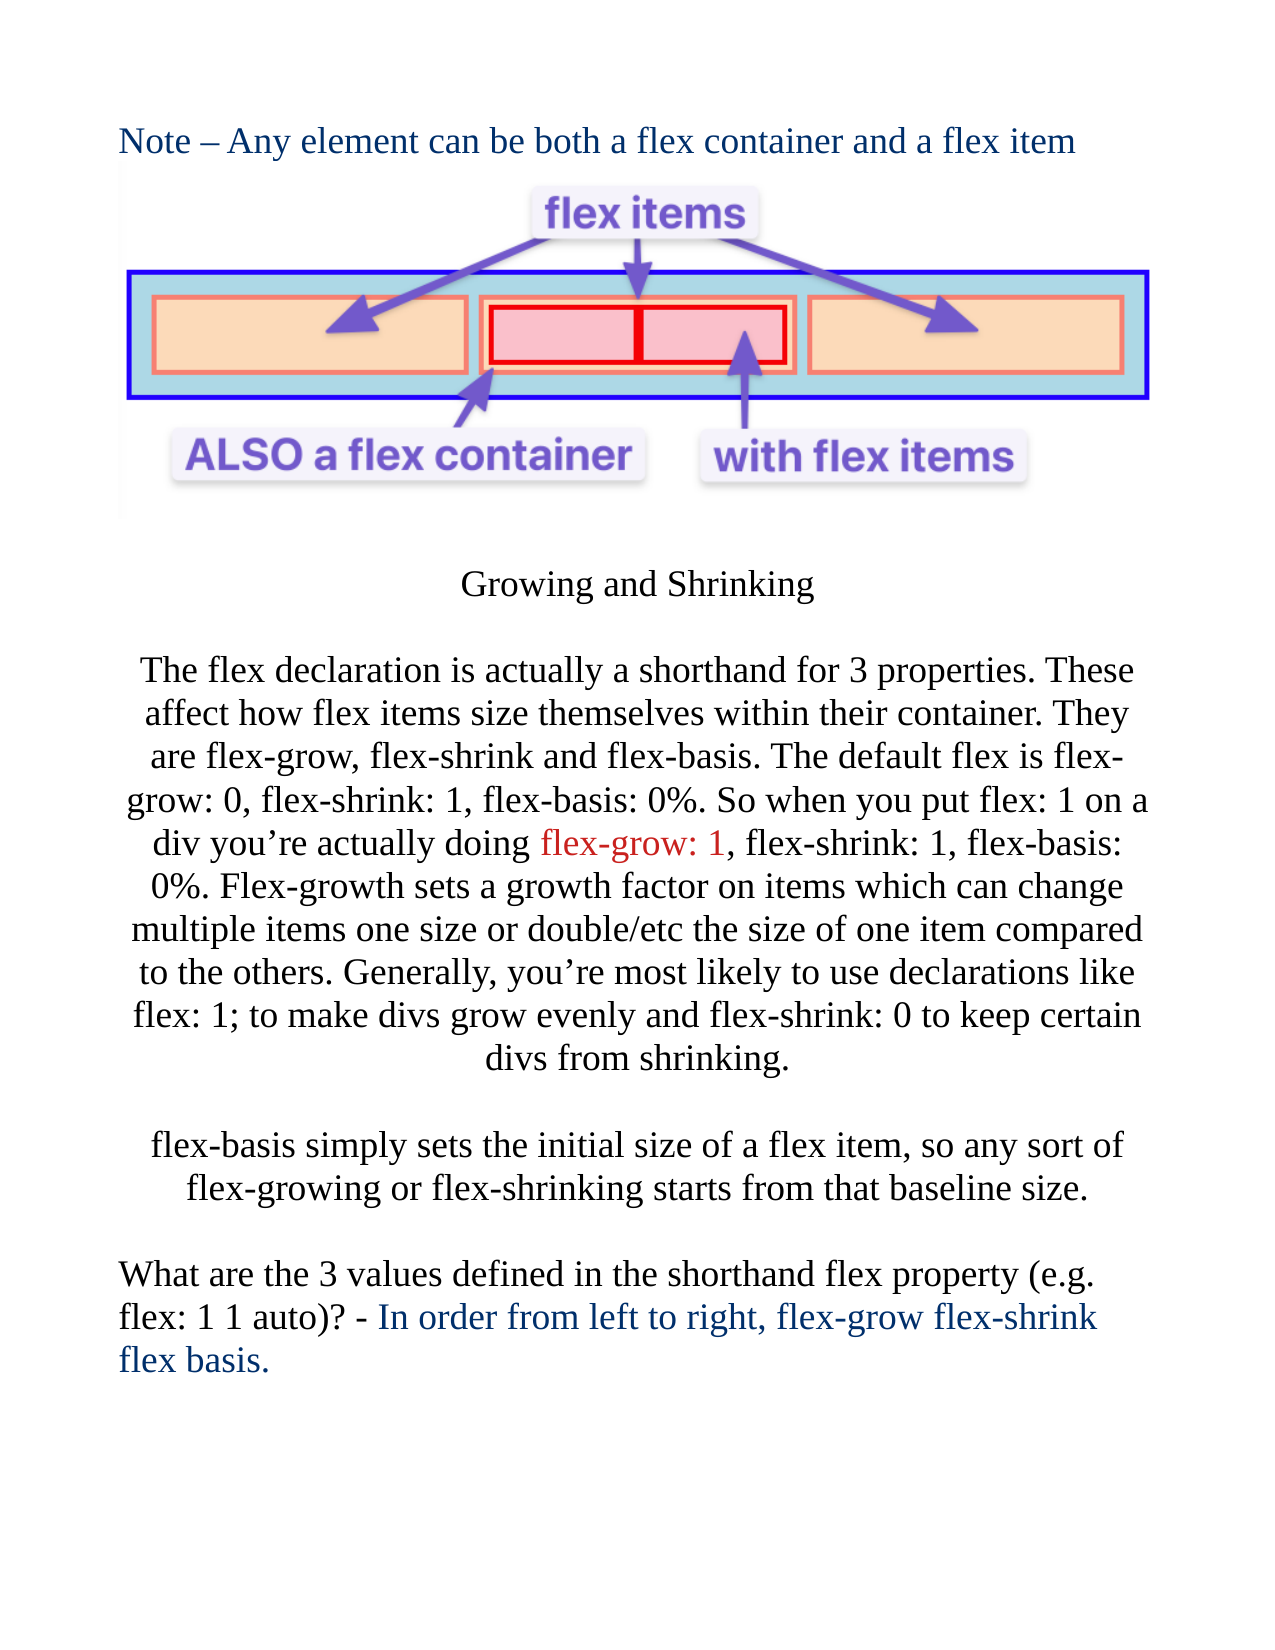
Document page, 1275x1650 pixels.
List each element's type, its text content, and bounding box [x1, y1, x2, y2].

text What are the 3 values defined in the shorthand flex property (e.g. flex: 1 1 auto)? - In order from left to right, flex-grow flex-shrink flex basis. [118, 1251, 1157, 1381]
picture [118, 161, 1157, 519]
text flex-basis simply sets the initial size of a flex item, so any sort of flex-growing or flex-shrinking starts from that baseline size. [118, 1122, 1157, 1208]
text Growing and Shrinking [118, 561, 1157, 604]
text The flex declaration is actually a shorthand for 3 properties. These affect how flex items size themselves within their container. They are flex-grow, flex-shrink and flex-basis. The default flex is flex-grow: 0, flex-shrink: 1, flex-basis: 0%. So when you put flex: 1 on a div you’re actually doing flex-grow: 1, flex-shrink: 1, flex-basis: 0%. Flex-growth sets a growth factor on items which can change multiple items one size or double/etc the size of one item compared to the others. Generally, you’re most likely to use declarations like flex: 1; to make divs grow evenly and flex-shrink: 0 to keep certain divs from shrinking. [118, 648, 1157, 1079]
text Note – Any element can be both a flex container and a flex item [118, 118, 1157, 161]
